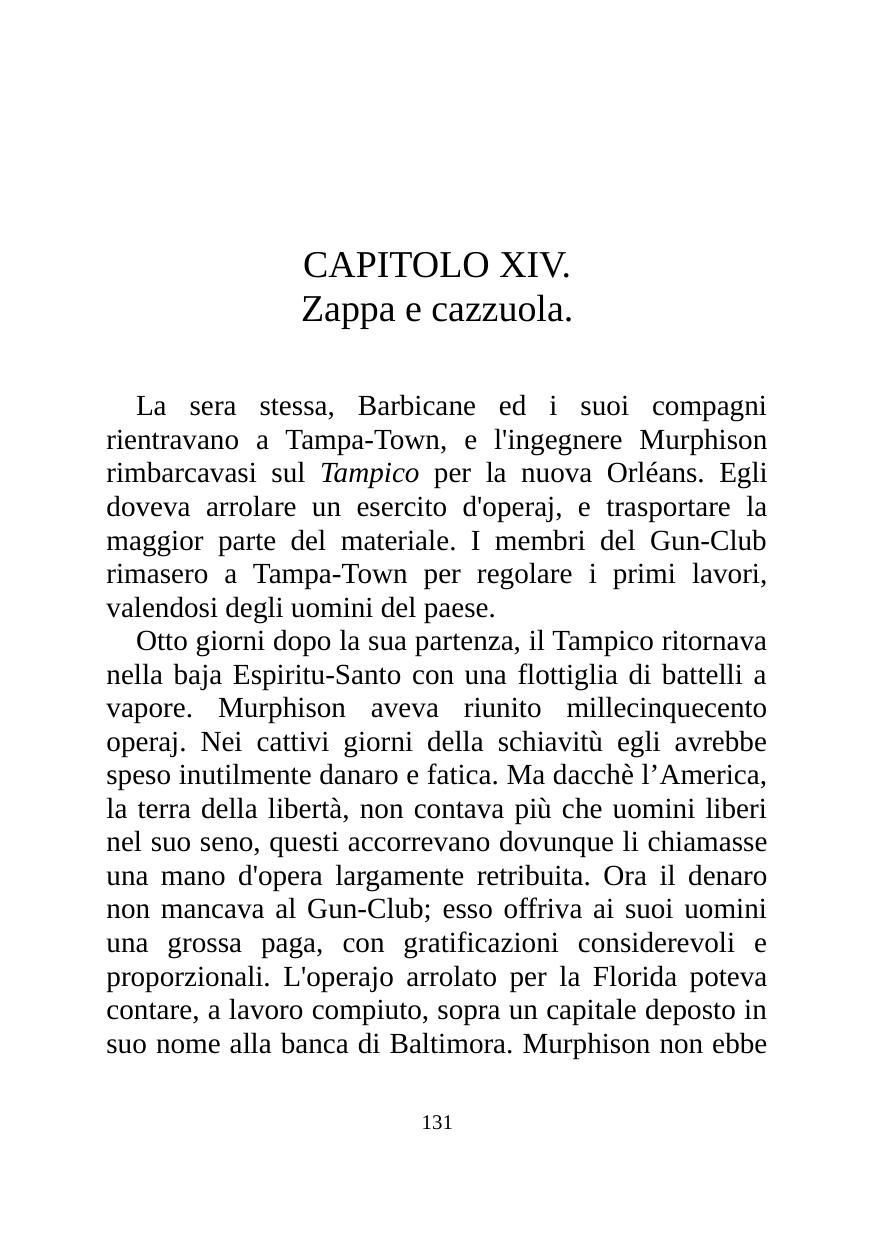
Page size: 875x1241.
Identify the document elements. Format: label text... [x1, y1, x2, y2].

text La sera stessa, Barbicane ed i suoi compagni rientravano a Tampa-Town, e l'ingegnere Murphison rimbarcavasi sul Tampico per la nuova Orléans. Egli doveva arrolare un esercito d'operaj, e trasportare la maggior parte del materiale. I membri del Gun-Club rimasero a Tampa-Town per regolare i primi lavori, valendosi degli uomini del paese. [106, 388, 768, 623]
text Otto giorni dopo la sua partenza, il Tampico ritornava nella baja Espiritu-Santo con una flottiglia di battelli a vapore. Murphison aveva riunito millecinquecento operaj. Nei cattivi giorni della schiavitù egli avrebbe speso inutilmente danaro e fatica. Ma dacchè l’America, la terra della libertà, non contava più che uomini liberi nel suo seno, questi accorrevano dovunque li chiamasse una mano d'opera largamente retribuita. Ora il denaro non mancava al Gun-Club; esso offriva ai suoi uomini una grossa paga, con gratificazioni considerevoli e proporzionali. L'operajo arrolato per la Florida poteva contare, a lavoro compiuto, sopra un capitale deposto in suo nome alla banca di Baltimora. Murphison non ebbe [106, 623, 768, 1059]
subtitle CAPITOLO XIV. Zappa e cazzuola. [106, 242, 768, 329]
